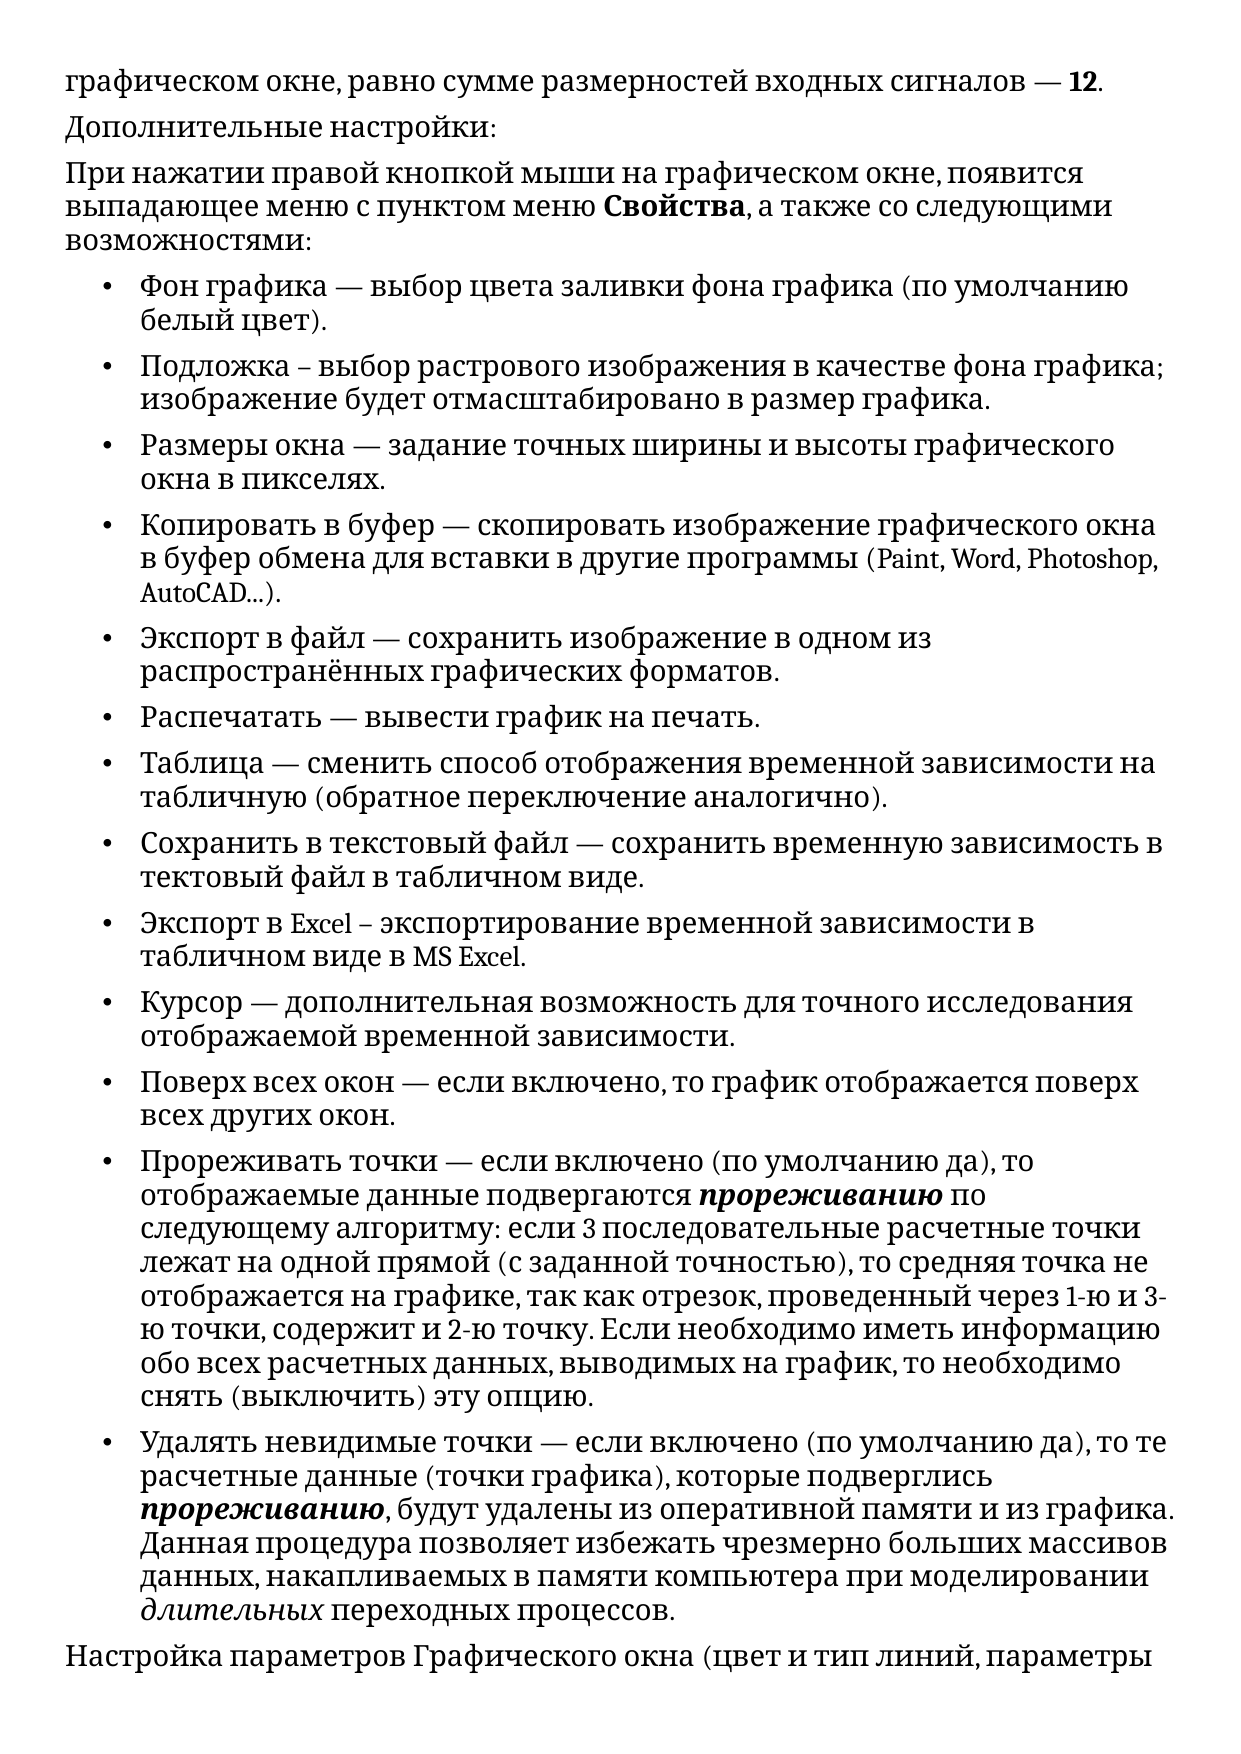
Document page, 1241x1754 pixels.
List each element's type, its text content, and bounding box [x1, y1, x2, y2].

table_cell графическом окне, равно сумме размерностей входных сигналов — 12. Дополнительные настройки: При нажатии правой кнопкой мыши на графическом окне, появится выпадающее меню с пунктом меню Свойства, а также со следующими возможностями: Фон графика — выбор цвета заливки фона графика (по умолчанию белый цвет). Подложка – выбор растрового изображения в качестве фона графика; изображение будет отмасштабировано в размер графика. Размеры окна — задание точных ширины и высоты графического окна в пикселях. Копировать в буфер — скопировать изображение графического окна в буфер обмена для вставки в другие программы (Paint, Word, Photoshop, AutoCAD...). Экспорт в файл — сохранить изображение в одном из распространённых графических форматов. Распечатать — вывести график на печать. Таблица — сменить способ отображения временной зависимости на табличную (обратное переключение аналогично). Сохранить в текстовый файл — сохранить временную зависимость в тектовый файл в табличном виде. Экспорт в Excel – экспортирование временной зависимости в табличном виде в MS Excel. Курсор — дополнительная возможность для точного исследования отображаемой временной зависимости. Поверх всех окон — если включено, то график отображается поверх всех других окон. Прореживать точки — если включено (по умолчанию да), то отображаемые данные подвергаются прореживанию по следующему алгоритму: если 3 последовательные расчетные точки лежат на одной прямой (с заданной точностью), то средняя точка не отображается на графике, так как отрезок, проведенный через 1-ю и 3-ю точки, содержит и 2-ю точку. Если необходимо иметь информацию обо всех расчетных данных, выводимых на график, то необходимо снять (выключить) эту опцию. Удалять невидимые точки — если включено (по умолчанию да), то те расчетные данные (точки графика), которые подверглись прореживанию, будут удалены из оперативной памяти и из графика. Данная процедура позволяет избежать чрезмерно больших массивов данных, накапливаемых в памяти компьютера при моделировании длительных переходных процессов. Настройка параметров Графического окна (цвет и тип линий, параметры [59, 59, 1181, 1679]
